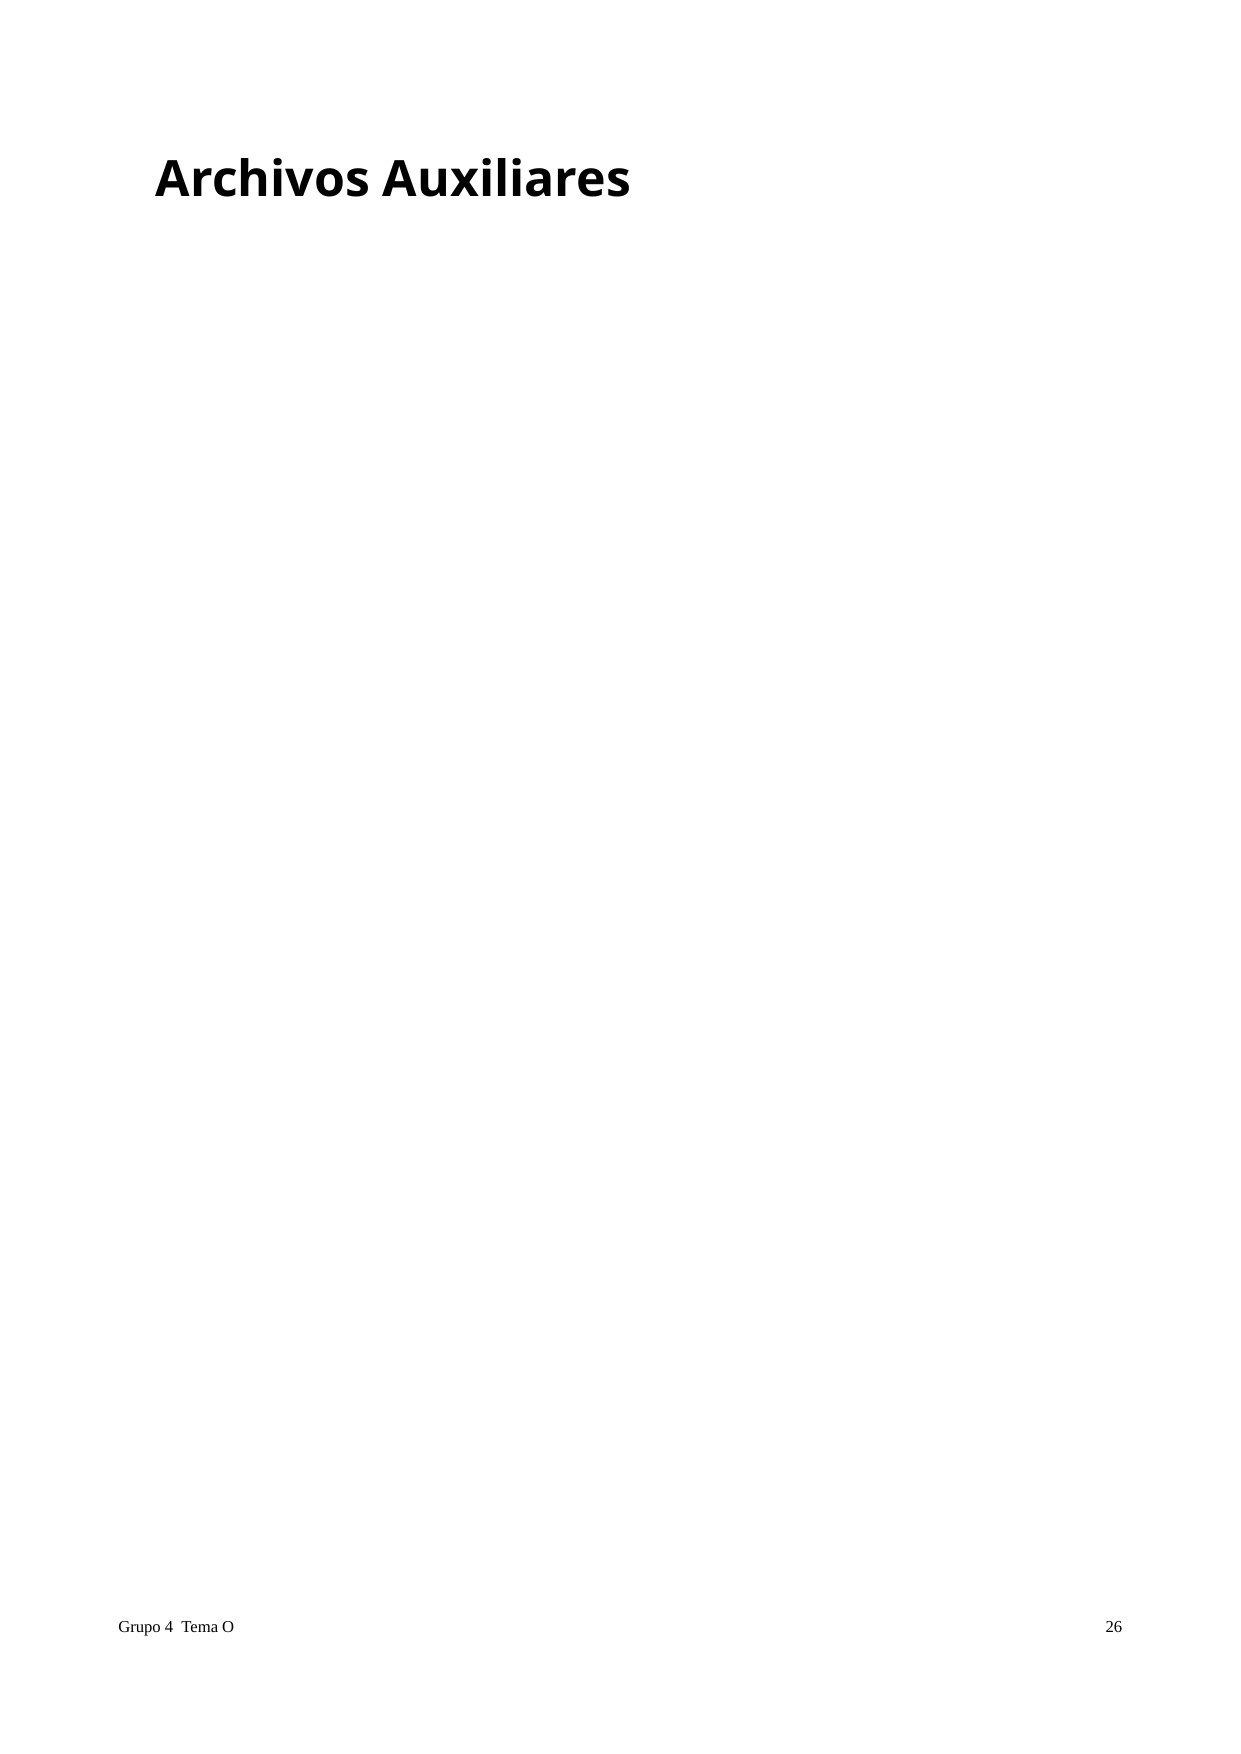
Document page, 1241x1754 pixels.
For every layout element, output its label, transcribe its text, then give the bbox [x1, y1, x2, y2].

subtitle Archivos Auxiliares [156, 143, 1122, 211]
